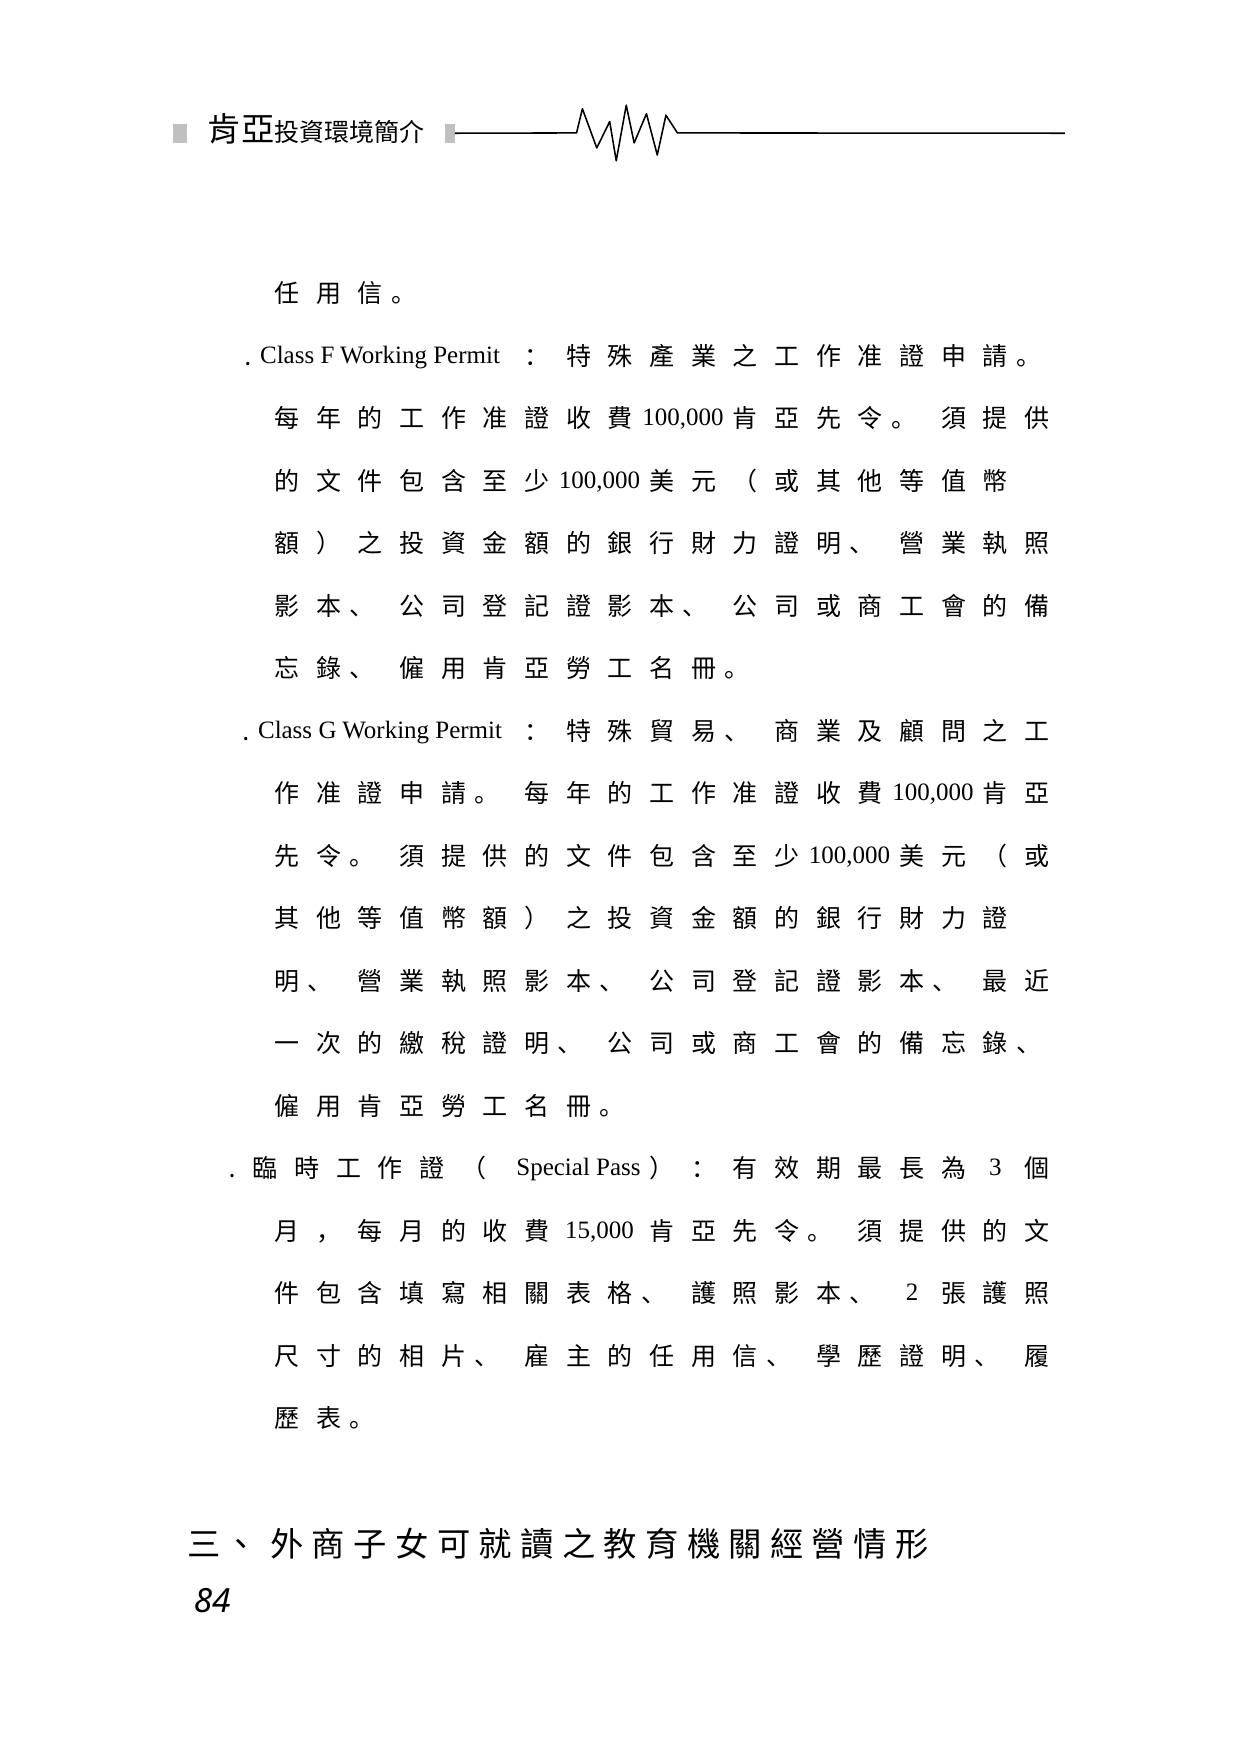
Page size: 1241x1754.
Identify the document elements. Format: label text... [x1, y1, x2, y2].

text ․ 臨時工作證（Special Pass）：有效期最長為3個月，每月的收費15,000肯亞先令。須提供的文件包含填寫相關表格、護照影本、2張護照尺寸的相片、雇主的任用信、學歷證明、履歷表。 [207, 1125, 1058, 1438]
text 任用信。 [207, 250, 1058, 313]
text ․ Class G Working Permit：特殊貿易、商業及顧問之工作准證申請。每年的工作准證收費100,000肯亞先令。須提供的文件包含至少100,000美元（或其他等值幣額）之投資金額的銀行財力證明、營業執照影本、公司登記證影本、最近一次的繳稅證明、公司或商工會的備忘錄、僱用肯亞勞工名冊。 [207, 688, 1058, 1125]
text 三、外商子女可就讀之教育機關經營情形 [183, 1500, 1058, 1563]
text ․ Class F Working Permit：特殊產業之工作准證申請。每年的工作准證收費100,000肯亞先令。須提供的文件包含至少100,000美元（或其他等值幣額）之投資金額的銀行財力證明、營業執照影本、公司登記證影本、公司或商工會的備忘錄、僱用肯亞勞工名冊。 [207, 313, 1058, 688]
